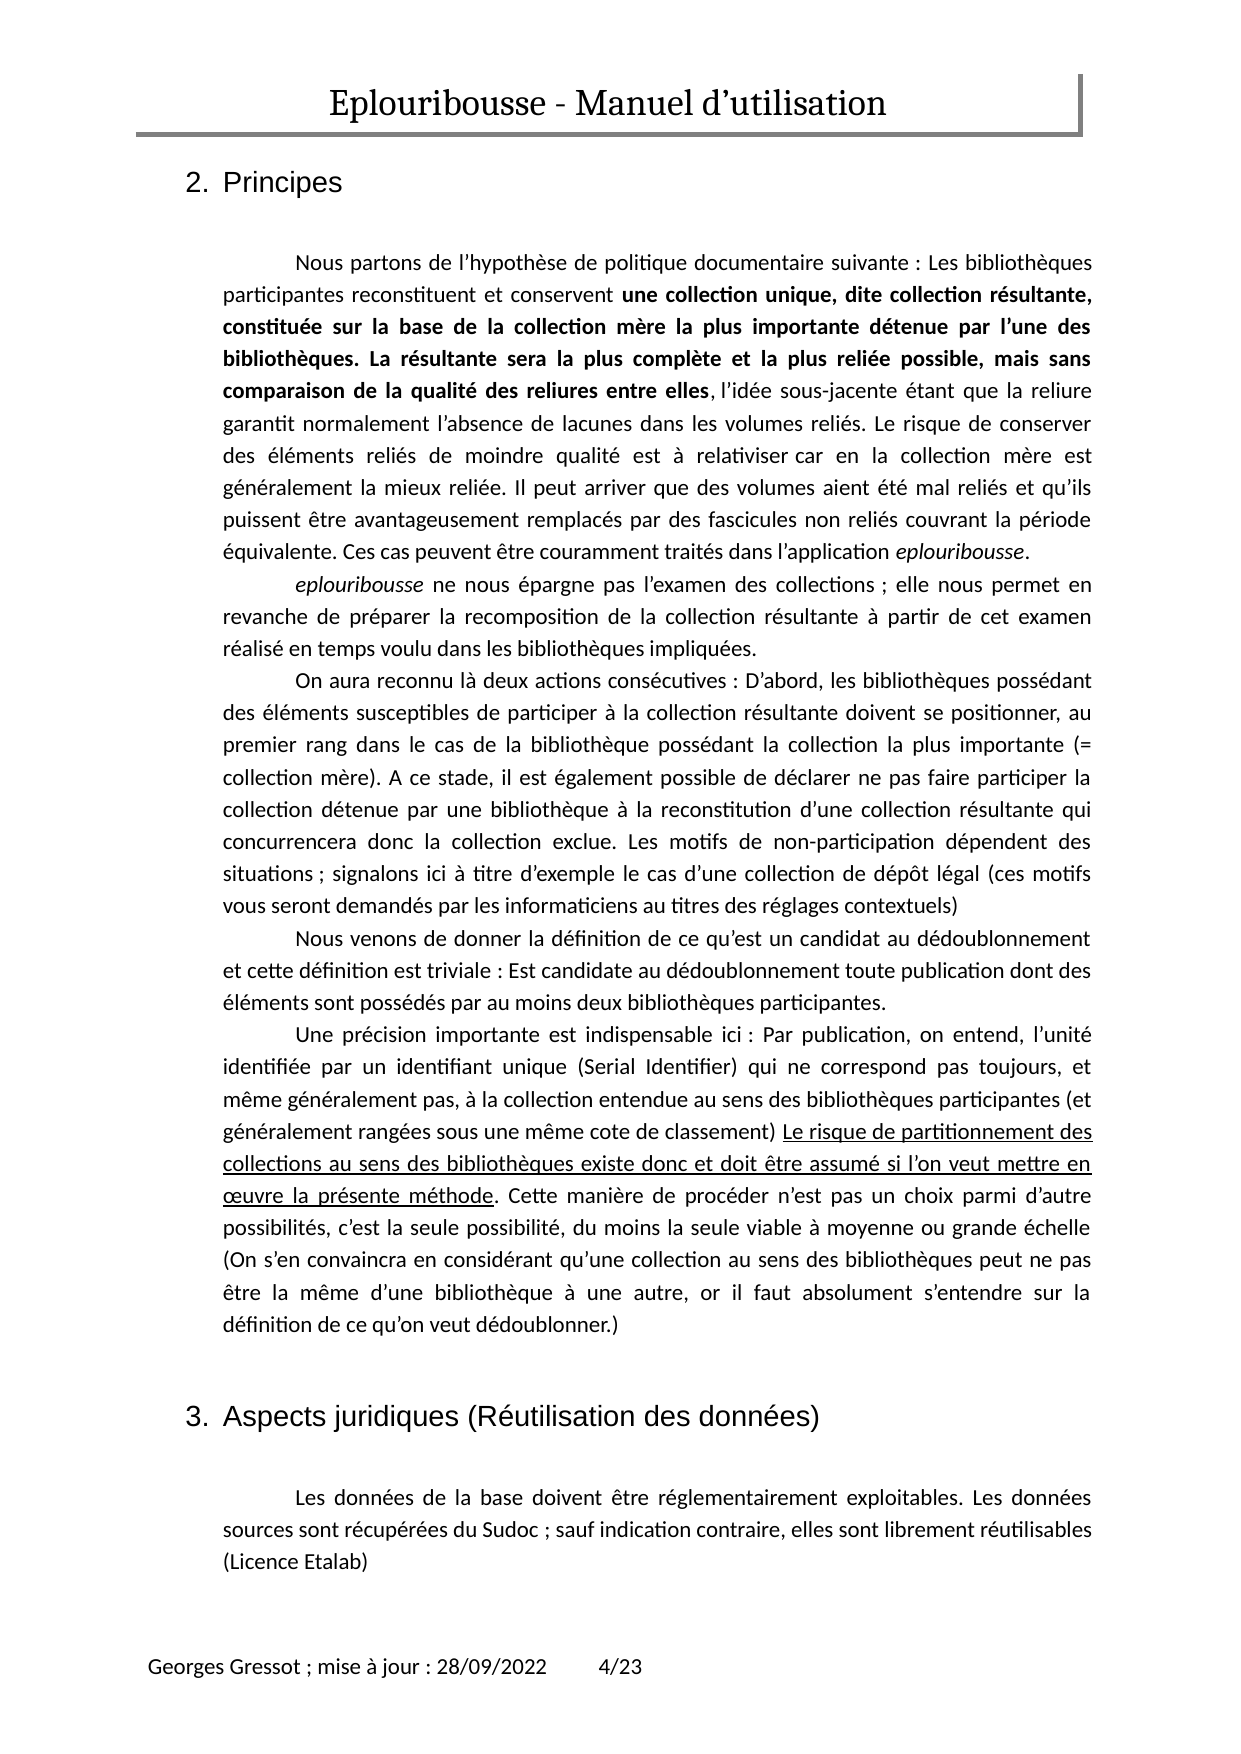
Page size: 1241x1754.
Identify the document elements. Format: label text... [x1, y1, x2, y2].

list eplouribousse ne nous épargne pas l’examen des collections ; elle nous permet en revanche de préparer la recomposition de la collection résultante à partir de cet examen réalisé en temps voulu dans les bibliothèques impliquées. [223, 570, 1093, 662]
subtitle Aspects juridiques (Réutilisation des données) [185, 1399, 1093, 1433]
list On aura reconnu là deux actions consécutives : D’abord, les bibliothèques possédant des éléments susceptibles de participer à la collection résultante doivent se positionner, au premier rang dans le cas de la bibliothèque possédant la collection la plus importante (= collection mère). A ce stade, il est également possible de déclarer ne pas faire participer la collection détenue par une bibliothèque à la reconstitution d’une collection résultante qui concurrencera donc la collection exclue. Les motifs de non-participation dépendent des situations ; signalons ici à titre d’exemple le cas d’une collection de dépôt légal (ces motifs vous seront demandés par les informaticiens au titres des réglages contextuels) [223, 666, 1093, 919]
subtitle Principes [185, 164, 1093, 198]
list Une précision importante est indispensable ici : Par publication, on entend, l’unité identifiée par un identifiant unique (Serial Identifier) qui ne correspond pas toujours, et même généralement pas, à la collection entendue au sens des bibliothèques participantes (et généralement rangées sous une même cote de classement) Le risque de partitionnement des collections au sens des bibliothèques existe donc et doit être assumé si l’on veut mettre en œuvre la présente méthode. Cette manière de procéder n’est pas un choix parmi d’autre possibilités, c’est la seule possibilité, du moins la seule viable à moyenne ou grande échelle (On s’en convaincra en considérant qu’une collection au sens des bibliothèques peut ne pas être la même d’une bibliothèque à une autre, or il faut absolument s’entendre sur la définition de ce qu’on veut dédoublonner.) [223, 1020, 1093, 1338]
list Nous venons de donner la définition de ce qu’est un candidat au dédoublonnement et cette définition est triviale : Est candidate au dédoublonnement toute publication dont des éléments sont possédés par au moins deux bibliothèques participantes. [223, 924, 1093, 1016]
list Les données de la base doivent être réglementairement exploitables. Les données sources sont récupérées du Sudoc ; sauf indication contraire, elles sont librement réutilisables (Licence Etalab) [223, 1483, 1093, 1575]
list Nous partons de l’hypothèse de politique documentaire suivante : Les bibliothèques participantes reconstituent et conservent une collection unique, dite collection résultante, constituée sur la base de la collection mère la plus importante détenue par l’une des bibliothèques. La résultante sera la plus complète et la plus reliée possible, mais sans comparaison de la qualité des reliures entre elles, l’idée sous-jacente étant que la reliure garantit normalement l’absence de lacunes dans les volumes reliés. Le risque de conserver des éléments reliés de moindre qualité est à relativiser car en la collection mère est généralement la mieux reliée. Il peut arriver que des volumes aient été mal reliés et qu’ils puissent être avantageusement remplacés par des fascicules non reliés couvrant la période équivalente. Ces cas peuvent être couramment traités dans l’application eplouribousse. [223, 248, 1093, 566]
